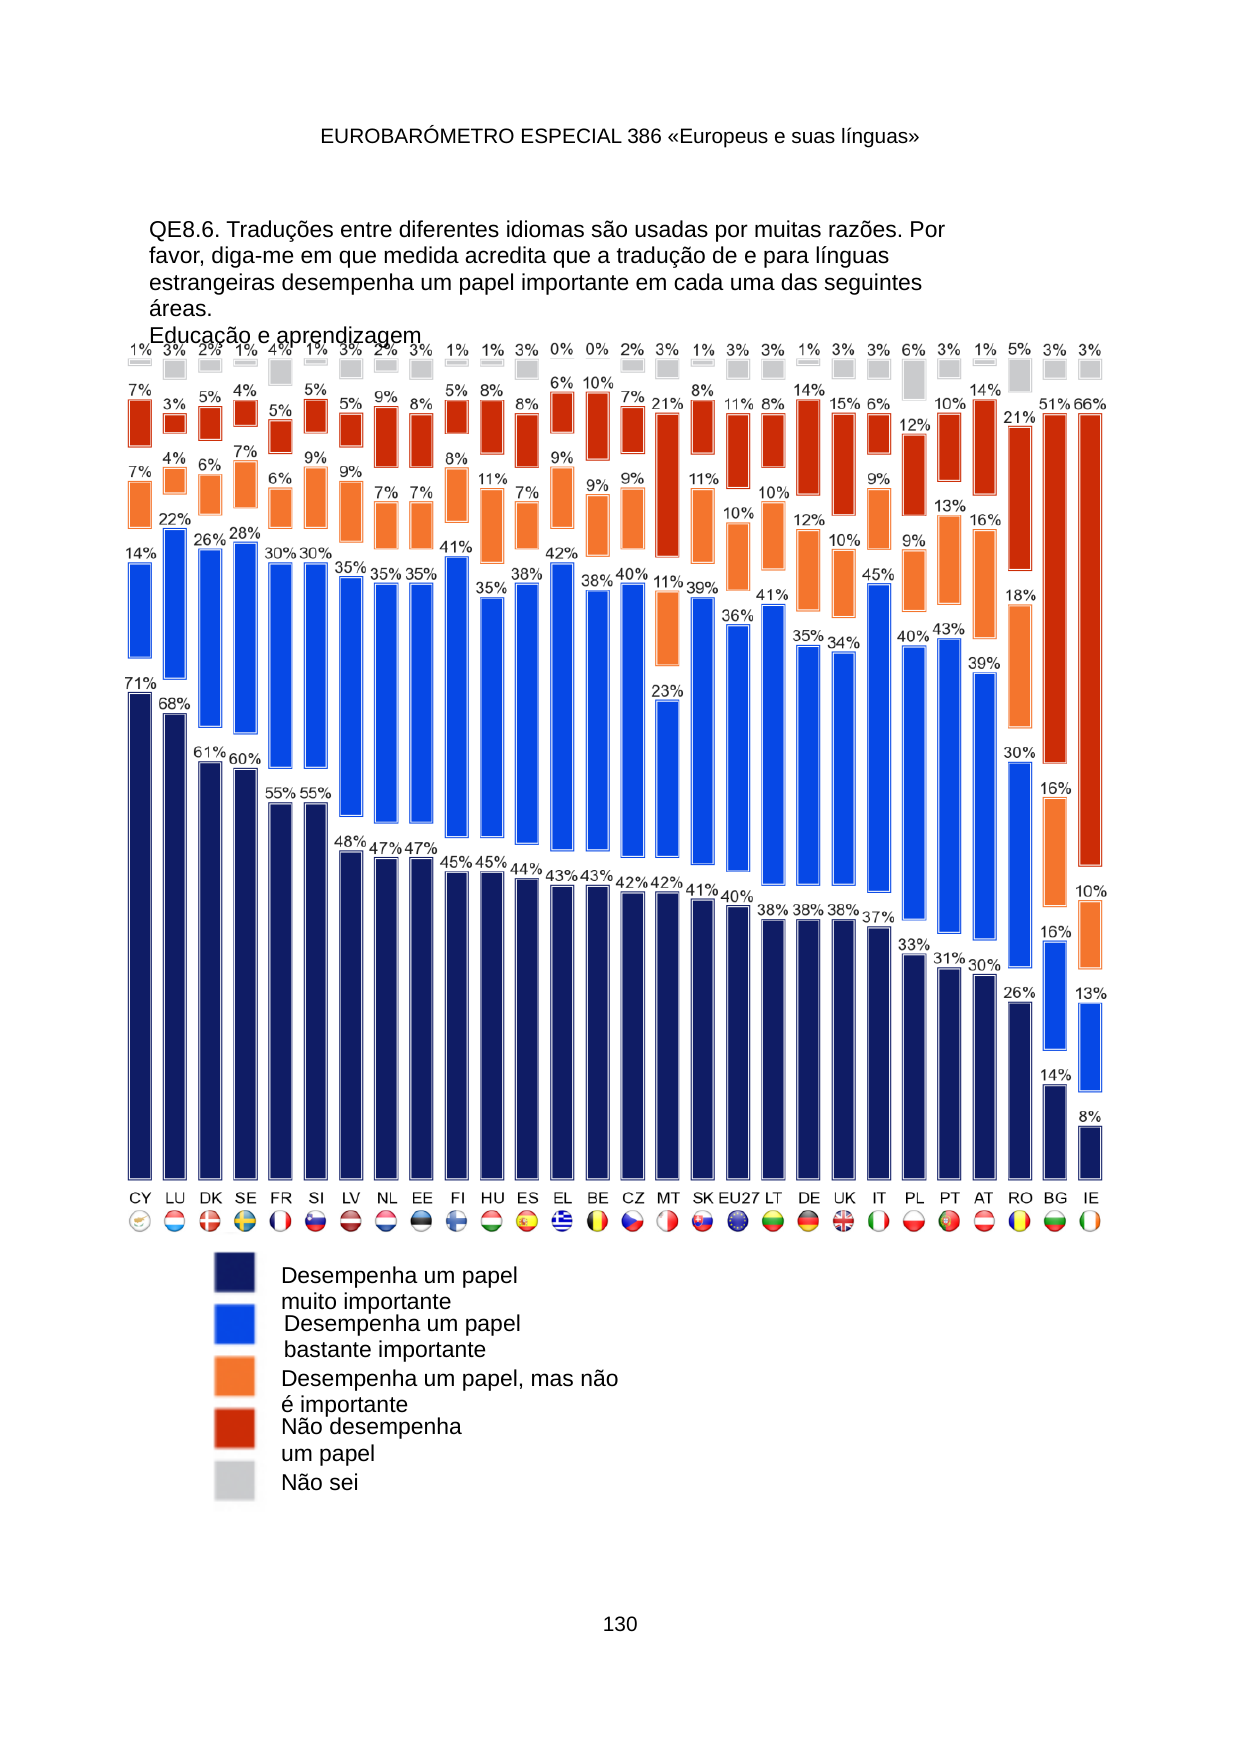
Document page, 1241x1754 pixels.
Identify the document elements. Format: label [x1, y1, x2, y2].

picture [380, 334, 386, 342]
picture [338, 334, 344, 342]
picture [167, 334, 173, 342]
picture [241, 334, 248, 342]
picture [118, 334, 1124, 1516]
picture [181, 334, 186, 342]
